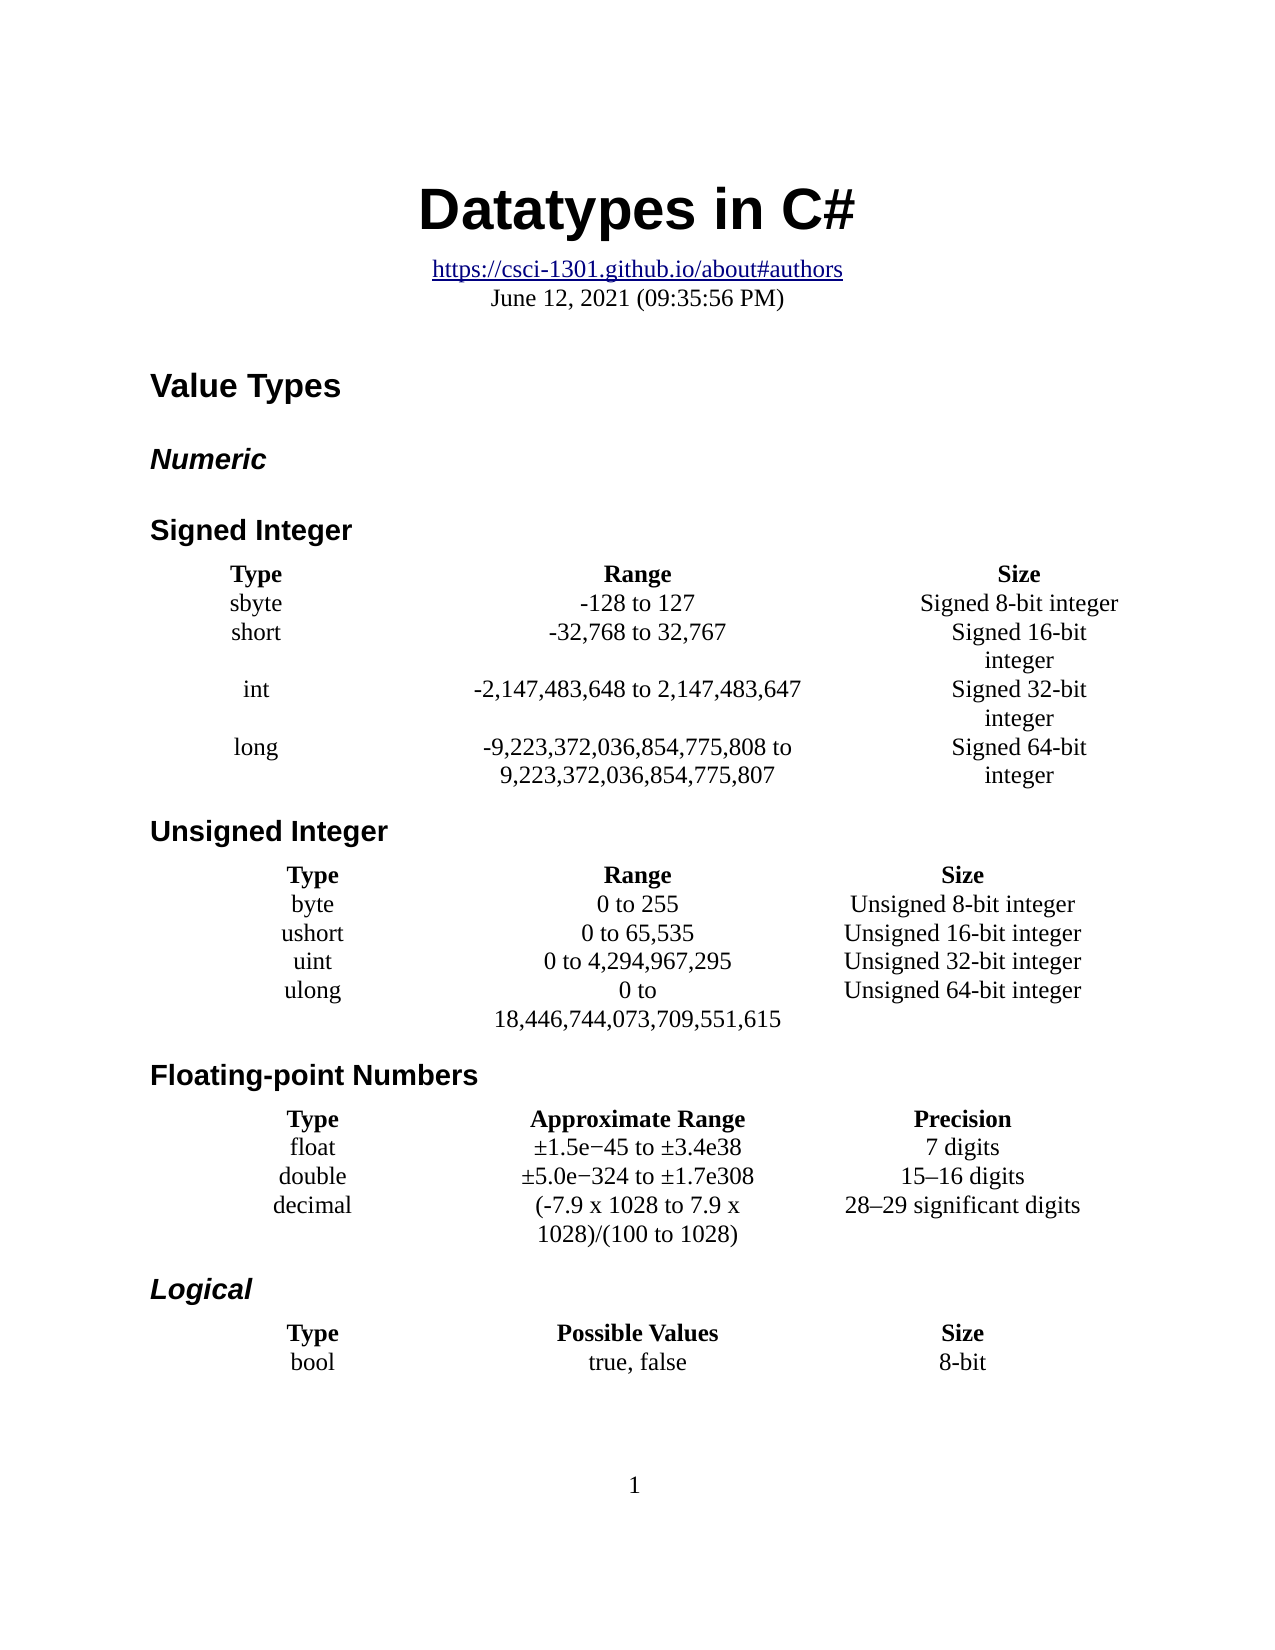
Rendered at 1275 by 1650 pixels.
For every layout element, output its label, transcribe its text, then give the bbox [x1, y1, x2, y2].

table_cell Unsigned 32-bit integer [800, 946, 1125, 975]
text June 12, 2021 (09:35:56 PM) [150, 283, 1125, 312]
table_cell short [150, 617, 362, 674]
table_cell (-7.9 x 1028 to 7.9 x 1028)/(100 to 1028) [475, 1190, 800, 1247]
table_cell ushort [150, 918, 475, 946]
table_cell ±1.5e−45 to ±3.4e38 [475, 1133, 800, 1161]
table_cell true, false [475, 1347, 800, 1376]
table_cell -9,223,372,036,854,775,808 to 9,223,372,036,854,775,807 [362, 732, 913, 789]
title Datatypes in C# [150, 175, 1125, 242]
table_cell bool [150, 1347, 475, 1376]
table_header Type [150, 559, 362, 588]
table_cell Unsigned 8-bit integer [800, 889, 1125, 918]
table_cell 0 to 65,535 [475, 918, 800, 946]
subtitle Signed Integer [150, 513, 1125, 547]
table_cell 7 digits [800, 1133, 1125, 1161]
table_cell byte [150, 889, 475, 918]
table_cell Signed 64-bit integer [913, 732, 1125, 789]
table_cell uint [150, 946, 475, 975]
table_cell float [150, 1133, 475, 1161]
table_header Type [150, 1104, 475, 1132]
table_cell Signed 32-bit integer [913, 674, 1125, 732]
table_header Range [475, 860, 800, 889]
table_cell 8-bit [800, 1347, 1125, 1376]
subtitle Logical [150, 1272, 1125, 1306]
table_cell 15–16 digits [800, 1161, 1125, 1190]
table_cell -32,768 to 32,767 [362, 617, 913, 674]
table_cell -2,147,483,648 to 2,147,483,647 [362, 674, 913, 732]
table_cell sbyte [150, 588, 362, 617]
table_cell long [150, 732, 362, 789]
table_header Size [800, 1319, 1125, 1347]
table_header Size [913, 559, 1125, 588]
table_cell Unsigned 64-bit integer [800, 975, 1125, 1033]
table_cell Signed 16-bit integer [913, 617, 1125, 674]
table_header Approximate Range [475, 1104, 800, 1132]
subtitle Floating-point Numbers [150, 1058, 1125, 1091]
table_cell ±5.0e−324 to ±1.7e308 [475, 1161, 800, 1190]
table_cell 0 to 255 [475, 889, 800, 918]
table_header Size [800, 860, 1125, 889]
table_header Type [150, 1319, 475, 1347]
table_cell int [150, 674, 362, 732]
subtitle Numeric [150, 442, 1125, 476]
table_cell 0 to 18,446,744,073,709,551,615 [475, 975, 800, 1033]
table_cell double [150, 1161, 475, 1190]
table_cell 0 to 4,294,967,295 [475, 946, 800, 975]
subtitle Unsigned Integer [150, 814, 1125, 848]
table_cell -128 to 127 [362, 588, 913, 617]
table_cell ulong [150, 975, 475, 1033]
subtitle Value Types [150, 366, 1125, 404]
text https://csci-1301.github.io/about#authors [150, 254, 1125, 283]
table_cell decimal [150, 1190, 475, 1247]
table_cell Signed 8-bit integer [913, 588, 1125, 617]
table_header Range [362, 559, 913, 588]
table_header Precision [800, 1104, 1125, 1132]
table_cell Unsigned 16-bit integer [800, 918, 1125, 946]
table_header Possible Values [475, 1319, 800, 1347]
table_header Type [150, 860, 475, 889]
table_cell 28–29 significant digits [800, 1190, 1125, 1247]
